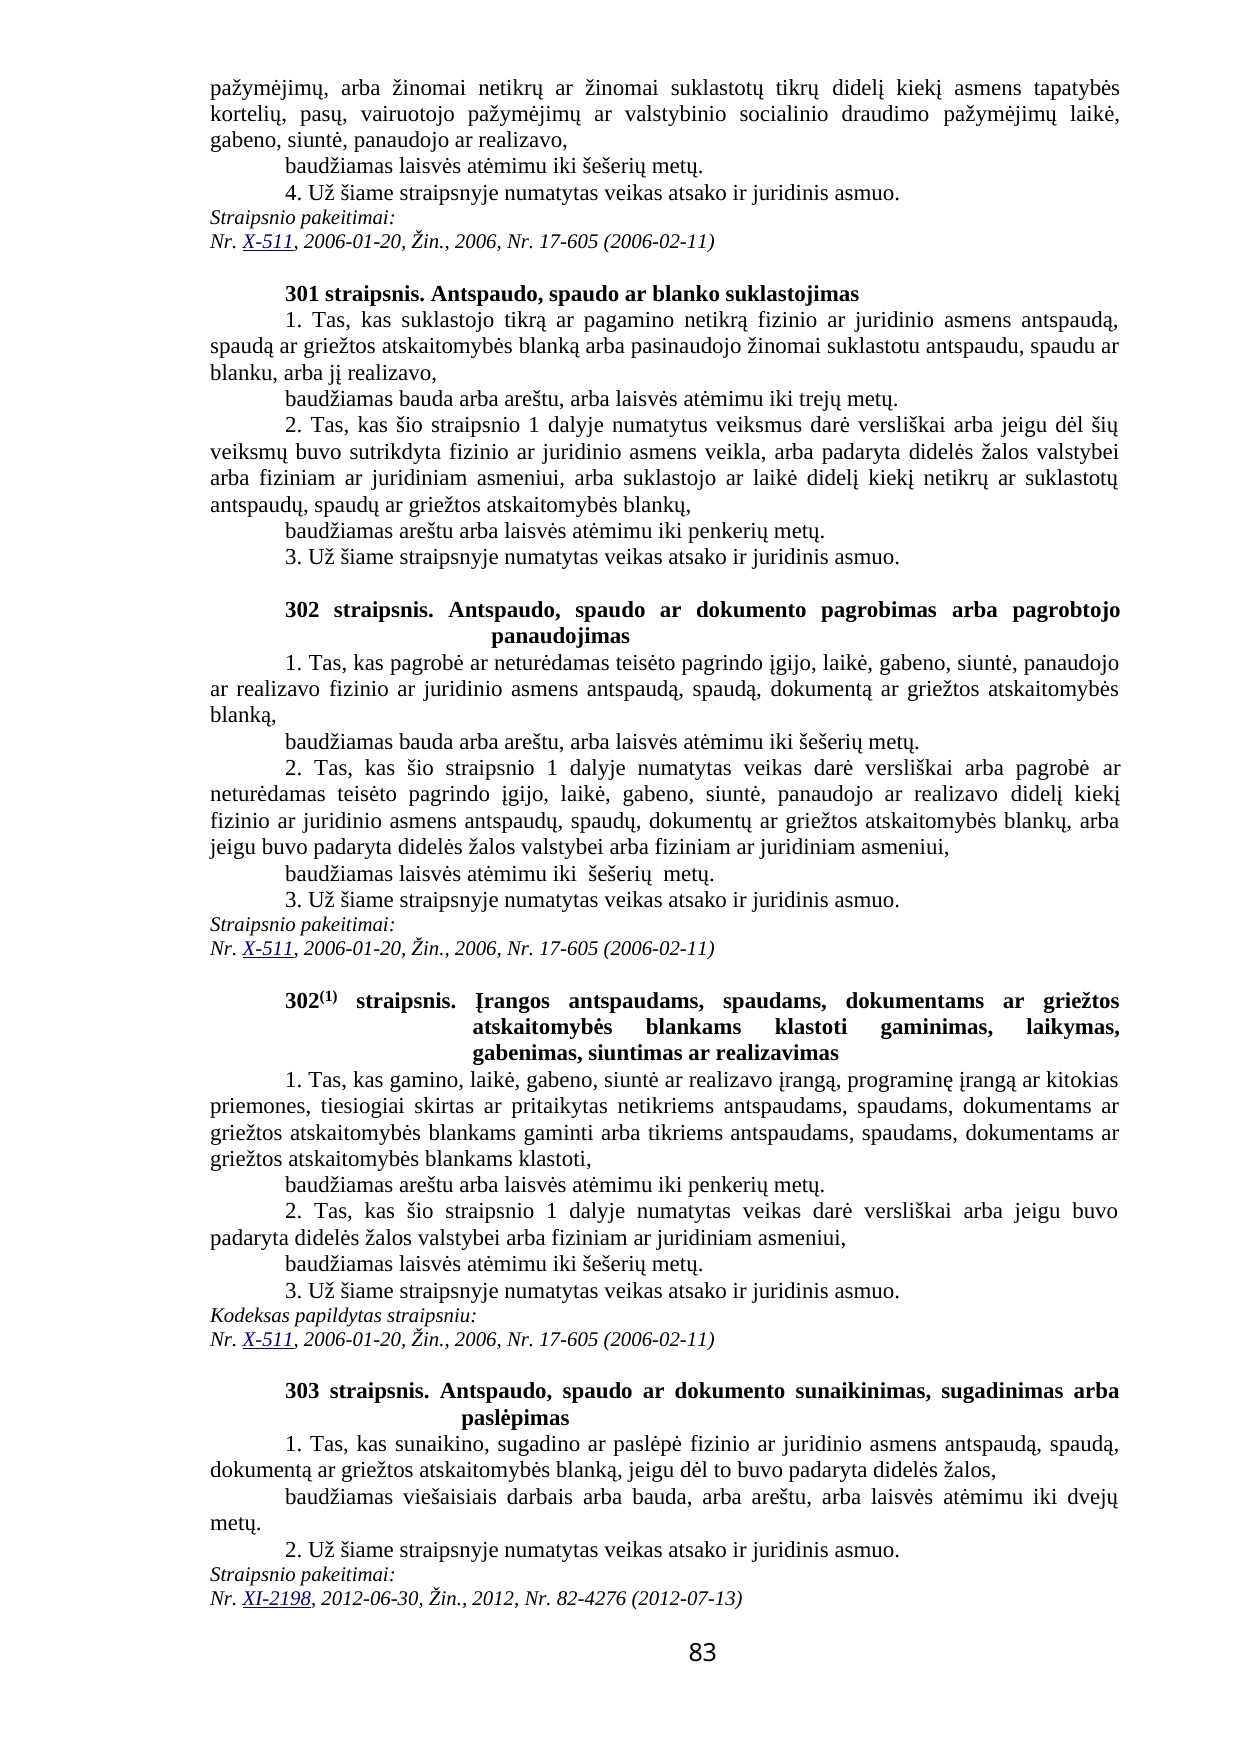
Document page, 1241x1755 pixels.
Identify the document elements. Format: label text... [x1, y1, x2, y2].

text baudžiamas areštu arba laisvės atėmimu iki penkerių metų. [210, 1171, 1120, 1198]
text 303 straipsnis. Antspaudo, spaudo ar dokumento sunaikinimas, sugadinimas arba paslėpimas [285, 1377, 1120, 1430]
text 1. Tas, kas sunaikino, sugadino ar paslėpė fizinio ar juridinio asmens antspaudą, spaudą, dokumentą ar griežtos atskaitomybės blanką, jeigu dėl to buvo padaryta didelės žalos, [210, 1430, 1120, 1483]
text baudžiamas areštu arba laisvės atėmimu iki penkerių metų. [210, 517, 1120, 543]
text baudžiamas bauda arba areštu, arba laisvės atėmimu iki šešerių metų. [210, 728, 1120, 754]
text 302(1) straipsnis. Įrangos antspaudams, spaudams, dokumentams ar griežtos atskaitomybės blankams klastoti gaminimas, laikymas, gabenimas, siuntimas ar realizavimas [285, 987, 1120, 1066]
text baudžiamas viešaisiais darbais arba bauda, arba areštu, arba laisvės atėmimu iki dvejų metų. [210, 1483, 1120, 1536]
text Straipsnio pakeitimai: [210, 912, 1120, 936]
text 1. Tas, kas gamino, laikė, gabeno, siuntė ar realizavo įrangą, programinę įrangą ar kitokias priemones, tiesiogiai skirtas ar pritaikytas netikriems antspaudams, spaudams, dokumentams ar griežtos atskaitomybės blankams gaminti arba tikriems antspaudams, spaudams, dokumentams ar griežtos atskaitomybės blankams klastoti, [210, 1066, 1120, 1171]
text pažymėjimų, arba žinomai netikrų ar žinomai suklastotų tikrų didelį kiekį asmens tapatybės kortelių, pasų, vairuotojo pažymėjimų ar valstybinio socialinio draudimo pažymėjimų laikė, gabeno, siuntė, panaudojo ar realizavo, [210, 73, 1120, 153]
text 3. Už šiame straipsnyje numatytas veikas atsako ir juridinis asmuo. [210, 543, 1120, 570]
text Kodeksas papildytas straipsniu: [210, 1303, 1120, 1327]
text baudžiamas bauda arba areštu, arba laisvės atėmimu iki trejų metų. [210, 385, 1120, 412]
text 302 straipsnis. Antspaudo, spaudo ar dokumento pagrobimas arba pagrobtojo panaudojimas [285, 596, 1120, 649]
text Nr. X-511, 2006-01-20, Žin., 2006, Nr. 17-605 (2006-02-11) [210, 1327, 1120, 1351]
text 2. Už šiame straipsnyje numatytas veikas atsako ir juridinis asmuo. [210, 1536, 1120, 1562]
text 2. Tas, kas šio straipsnio 1 dalyje numatytus veiksmus darė versliškai arba jeigu dėl šių veiksmų buvo sutrikdyta fizinio ar juridinio asmens veikla, arba padaryta didelės žalos valstybei arba fiziniam ar juridiniam asmeniui, arba suklastojo ar laikė didelį kiekį netikrų ar suklastotų antspaudų, spaudų ar griežtos atskaitomybės blankų, [210, 412, 1120, 517]
text baudžiamas laisvės atėmimu iki šešerių metų. [210, 1250, 1120, 1277]
text 301 straipsnis. Antspaudo, spaudo ar blanko suklastojimas [210, 280, 1120, 306]
text 3. Už šiame straipsnyje numatytas veikas atsako ir juridinis asmuo. [210, 1277, 1120, 1303]
text 4. Už šiame straipsnyje numatytas veikas atsako ir juridinis asmuo. [210, 179, 1120, 205]
text 2. Tas, kas šio straipsnio 1 dalyje numatytas veikas darė versliškai arba jeigu buvo padaryta didelės žalos valstybei arba fiziniam ar juridiniam asmeniui, [210, 1198, 1120, 1250]
text 2. Tas, kas šio straipsnio 1 dalyje numatytas veikas darė versliškai arba pagrobė ar neturėdamas teisėto pagrindo įgijo, laikė, gabeno, siuntė, panaudojo ar realizavo didelį kiekį fizinio ar juridinio asmens antspaudų, spaudų, dokumentų ar griežtos atskaitomybės blankų, arba jeigu buvo padaryta didelės žalos valstybei arba fiziniam ar juridiniam asmeniui, [210, 754, 1120, 859]
text 1. Tas, kas pagrobė ar neturėdamas teisėto pagrindo įgijo, laikė, gabeno, siuntė, panaudojo ar realizavo fizinio ar juridinio asmens antspaudą, spaudą, dokumentą ar griežtos atskaitomybės blanką, [210, 649, 1120, 728]
text Straipsnio pakeitimai: [210, 1562, 1120, 1586]
text Straipsnio pakeitimai: [210, 205, 1120, 229]
text Nr. XI-2198, 2012-06-30, Žin., 2012, Nr. 82-4276 (2012-07-13) [210, 1586, 1120, 1610]
text baudžiamas laisvės atėmimu iki šešerių metų. [210, 859, 1120, 886]
text baudžiamas laisvės atėmimu iki šešerių metų. [210, 153, 1120, 179]
text 3. Už šiame straipsnyje numatytas veikas atsako ir juridinis asmuo. [210, 886, 1120, 912]
text Nr. X-511, 2006-01-20, Žin., 2006, Nr. 17-605 (2006-02-11) [210, 229, 1120, 253]
text 1. Tas, kas suklastojo tikrą ar pagamino netikrą fizinio ar juridinio asmens antspaudą, spaudą ar griežtos atskaitomybės blanką arba pasinaudojo žinomai suklastotu antspaudu, spaudu ar blanku, arba jį realizavo, [210, 306, 1120, 385]
text Nr. X-511, 2006-01-20, Žin., 2006, Nr. 17-605 (2006-02-11) [210, 936, 1120, 960]
